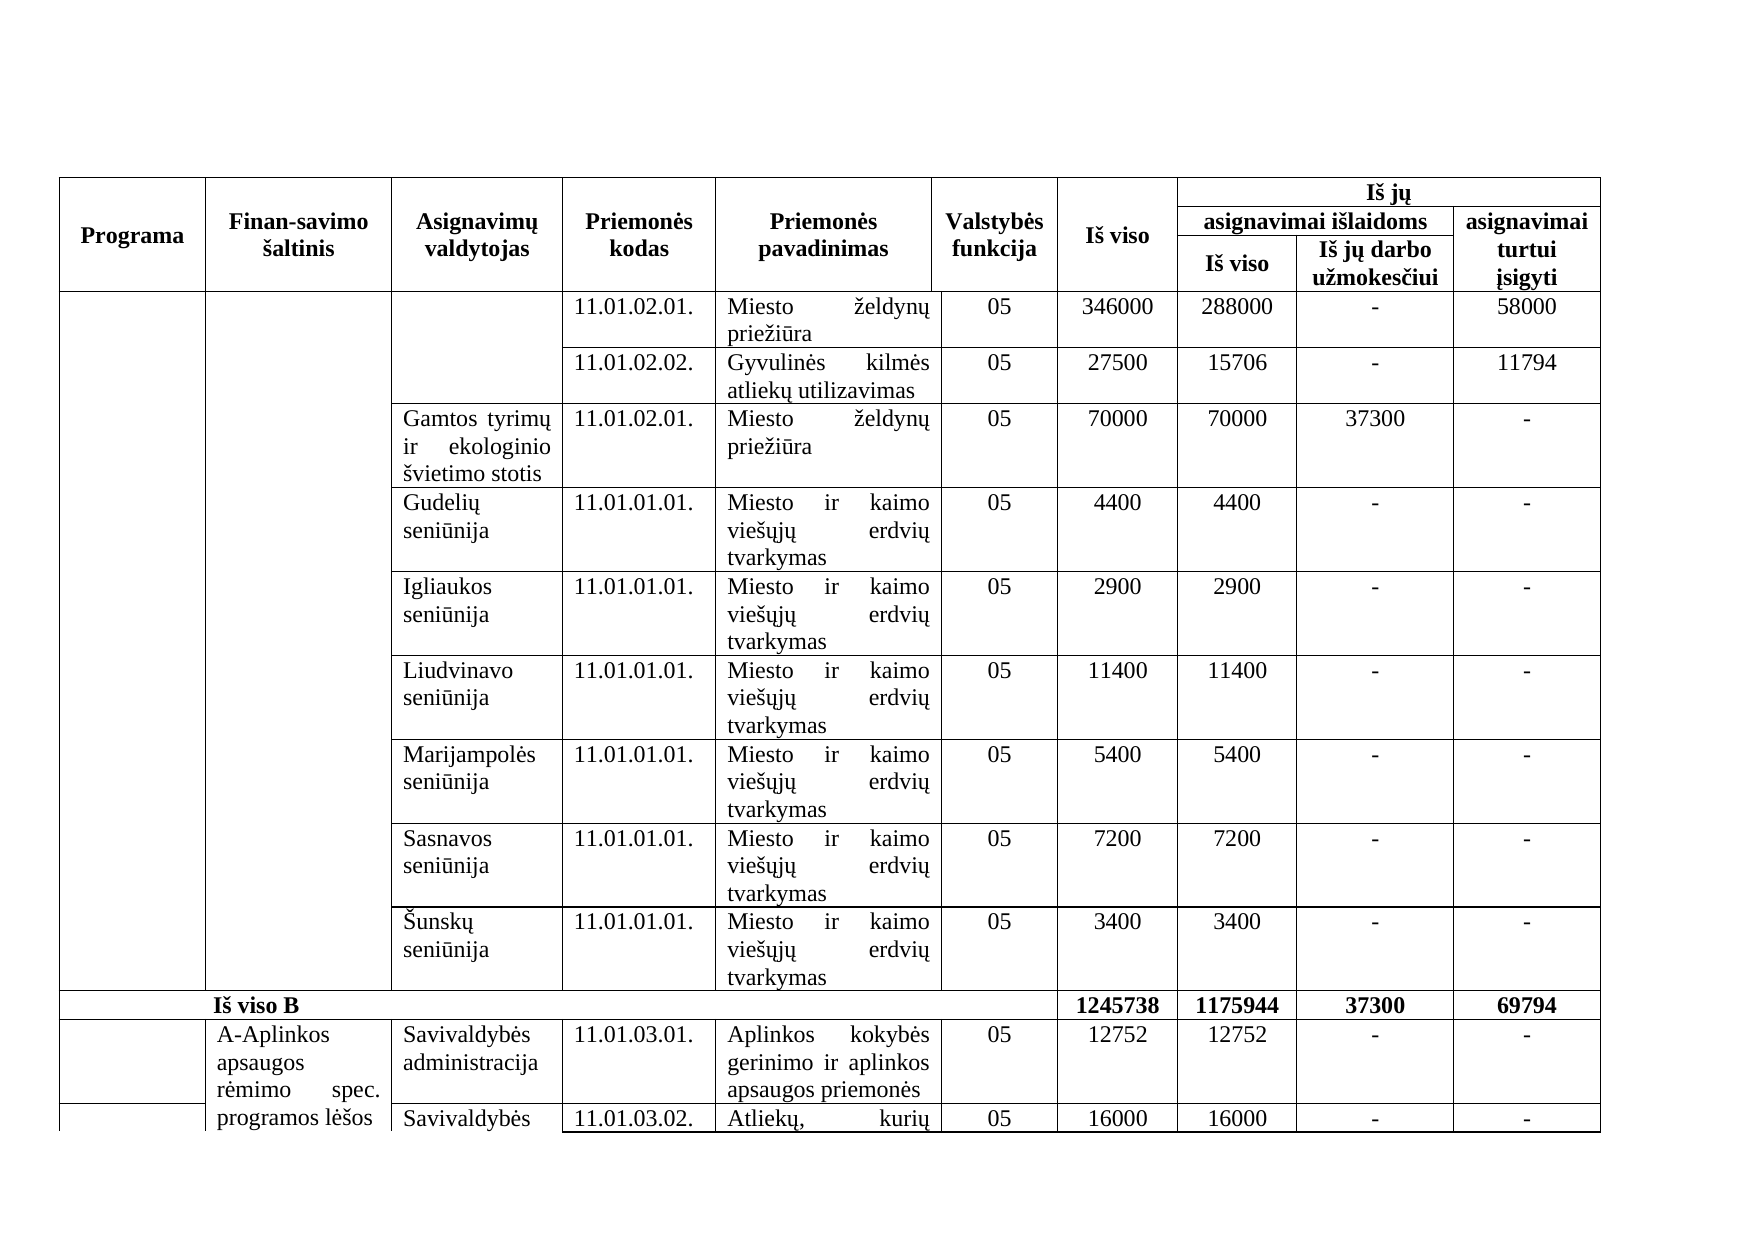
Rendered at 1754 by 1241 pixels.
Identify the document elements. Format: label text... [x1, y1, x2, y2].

table_cell Iš jų darbo užmokesčiui [1297, 236, 1453, 291]
table_cell [60, 487, 205, 571]
table_cell - [1454, 572, 1600, 655]
table_cell [206, 292, 391, 487]
table_cell 37300 [1297, 991, 1453, 1019]
table_cell 11.01.01.01. [563, 908, 715, 990]
table_cell - [1454, 824, 1600, 906]
table_cell Atliekų, kurių [716, 1104, 941, 1131]
table_cell - [1297, 1020, 1453, 1103]
table_cell Liudvinavo seniūnija [392, 656, 562, 739]
table_header Asignavimų valdytojas [392, 178, 562, 291]
table_cell Šunskų seniūnija [392, 908, 562, 990]
table_cell 11.01.03.01. [563, 1020, 715, 1103]
table_header Valstybės funkcija [932, 178, 1057, 291]
table_cell A-Aplinkos apsaugos rėmimo spec. programos lėšos [206, 1020, 391, 1131]
table_cell - [1297, 908, 1453, 990]
table_cell - [1454, 1104, 1600, 1131]
table_cell 7200 [1058, 824, 1177, 906]
table_cell Iš viso B [60, 991, 1057, 1019]
table_cell 5400 [1178, 740, 1296, 822]
table_cell 16000 [1058, 1104, 1177, 1131]
table_cell [206, 906, 391, 990]
table_cell Savivaldybės [392, 1104, 562, 1131]
table_cell 11.01.02.01. [563, 404, 715, 487]
table_cell Savivaldybės administracija [392, 1020, 562, 1103]
table_cell Gamtos tyrimų ir ekologinio švietimo stotis [392, 404, 562, 487]
table_cell Iš viso [1178, 236, 1296, 291]
table_cell Sasnavos seniūnija [392, 824, 562, 906]
table_cell Miesto ir kaimo viešųjų erdvių tvarkymas [716, 572, 941, 655]
table_cell - [1454, 908, 1600, 990]
table_header Programa [60, 178, 205, 291]
table_cell [60, 906, 205, 990]
table_cell 11.01.02.01. [563, 292, 715, 347]
table_cell 05 [942, 740, 1057, 822]
table_cell 70000 [1178, 404, 1296, 487]
table_cell - [1454, 656, 1600, 739]
table_cell - [1297, 740, 1453, 822]
table_cell - [1297, 572, 1453, 655]
table_cell 37300 [1297, 404, 1453, 487]
table_cell 11400 [1178, 656, 1296, 739]
table_cell Gudelių seniūnija [392, 488, 562, 571]
table_cell 05 [942, 404, 1057, 487]
table_cell 4400 [1178, 488, 1296, 571]
table_cell Gyvulinės kilmės atliekų utilizavimas [716, 348, 941, 403]
table_cell 05 [942, 908, 1057, 990]
table_header Priemonės pavadinimas [716, 178, 931, 291]
table_header Iš jų [1178, 178, 1600, 206]
table_cell [392, 292, 562, 347]
table_cell [60, 739, 205, 822]
table_cell 58000 [1454, 292, 1600, 347]
table_cell 11.01.01.01. [563, 572, 715, 655]
table_header Finan-savimo šaltinis [206, 178, 391, 291]
table_cell Miesto ir kaimo viešųjų erdvių tvarkymas [716, 656, 941, 739]
table_cell 05 [942, 1020, 1057, 1103]
table_cell - [1297, 656, 1453, 739]
table_cell Miesto ir kaimo viešųjų erdvių tvarkymas [716, 488, 941, 571]
table_cell 11.01.03.02. [563, 1104, 715, 1131]
table_cell 4400 [1058, 488, 1177, 571]
table_cell [60, 823, 205, 906]
table_cell 05 [942, 1104, 1057, 1131]
table_cell 11.01.01.01. [563, 740, 715, 822]
table_cell 1245738 [1058, 991, 1177, 1019]
table_cell asignavimai išlaidoms [1178, 207, 1453, 234]
table_cell - [1297, 292, 1453, 347]
table_cell [60, 1104, 205, 1131]
table_cell [392, 347, 562, 403]
table_cell asignavimai turtui įsigyti [1454, 207, 1600, 291]
table_cell Miesto ir kaimo viešųjų erdvių tvarkymas [716, 740, 941, 822]
table_cell [60, 347, 205, 403]
table_cell 70000 [1058, 404, 1177, 487]
table_cell 11794 [1454, 348, 1600, 403]
table_header Iš viso [1058, 178, 1177, 291]
table_cell Aplinkos kokybės gerinimo ir aplinkos apsaugos priemonės [716, 1020, 941, 1103]
table_cell [206, 655, 391, 739]
table_cell 16000 [1178, 1104, 1296, 1131]
table_cell 12752 [1178, 1020, 1296, 1103]
table_cell - [1454, 740, 1600, 822]
table_cell 27500 [1058, 348, 1177, 403]
table_cell 05 [942, 572, 1057, 655]
table_cell 12752 [1058, 1020, 1177, 1103]
table_cell 11.01.01.01. [563, 824, 715, 906]
table_cell [206, 571, 391, 655]
table_cell - [1297, 348, 1453, 403]
table_cell Igliaukos seniūnija [392, 572, 562, 655]
table_cell [60, 1020, 205, 1103]
table_cell - [1297, 1104, 1453, 1131]
table_cell 69794 [1454, 991, 1600, 1019]
table_cell - [1454, 404, 1600, 487]
table_cell Miesto želdynų priežiūra [716, 292, 941, 347]
table_cell 1175944 [1178, 991, 1296, 1019]
table_cell - [1454, 488, 1600, 571]
table_cell 15706 [1178, 348, 1296, 403]
table_cell 11.01.01.01. [563, 656, 715, 739]
table_cell [206, 823, 391, 906]
table_cell [60, 571, 205, 655]
table_cell Marijampolės seniūnija [392, 740, 562, 822]
table_cell 05 [942, 656, 1057, 739]
table_cell [60, 403, 205, 487]
table_cell 05 [942, 488, 1057, 571]
table_cell 11400 [1058, 656, 1177, 739]
table_cell 346000 [1058, 292, 1177, 347]
table_cell 7200 [1178, 824, 1296, 906]
table_cell Miesto želdynų priežiūra [716, 404, 941, 487]
table_cell 05 [942, 292, 1057, 347]
table_cell Miesto ir kaimo viešųjų erdvių tvarkymas [716, 908, 941, 990]
table_cell 05 [942, 824, 1057, 906]
table_cell 11.01.02.02. [563, 348, 715, 403]
table_cell 288000 [1178, 292, 1296, 347]
table_cell 3400 [1058, 908, 1177, 990]
table_cell 05 [942, 348, 1057, 403]
table_cell 2900 [1178, 572, 1296, 655]
table_cell 3400 [1178, 908, 1296, 990]
table_cell [60, 292, 205, 347]
table_cell Miesto ir kaimo viešųjų erdvių tvarkymas [716, 824, 941, 906]
table_cell 2900 [1058, 572, 1177, 655]
table_cell [206, 487, 391, 571]
table_cell [206, 739, 391, 822]
table_header Priemonės kodas [563, 178, 715, 291]
table_cell 5400 [1058, 740, 1177, 822]
table_cell - [1297, 488, 1453, 571]
table_cell - [1454, 1020, 1600, 1103]
table_cell 11.01.01.01. [563, 488, 715, 571]
table_cell [60, 655, 205, 739]
table_cell - [1297, 824, 1453, 906]
